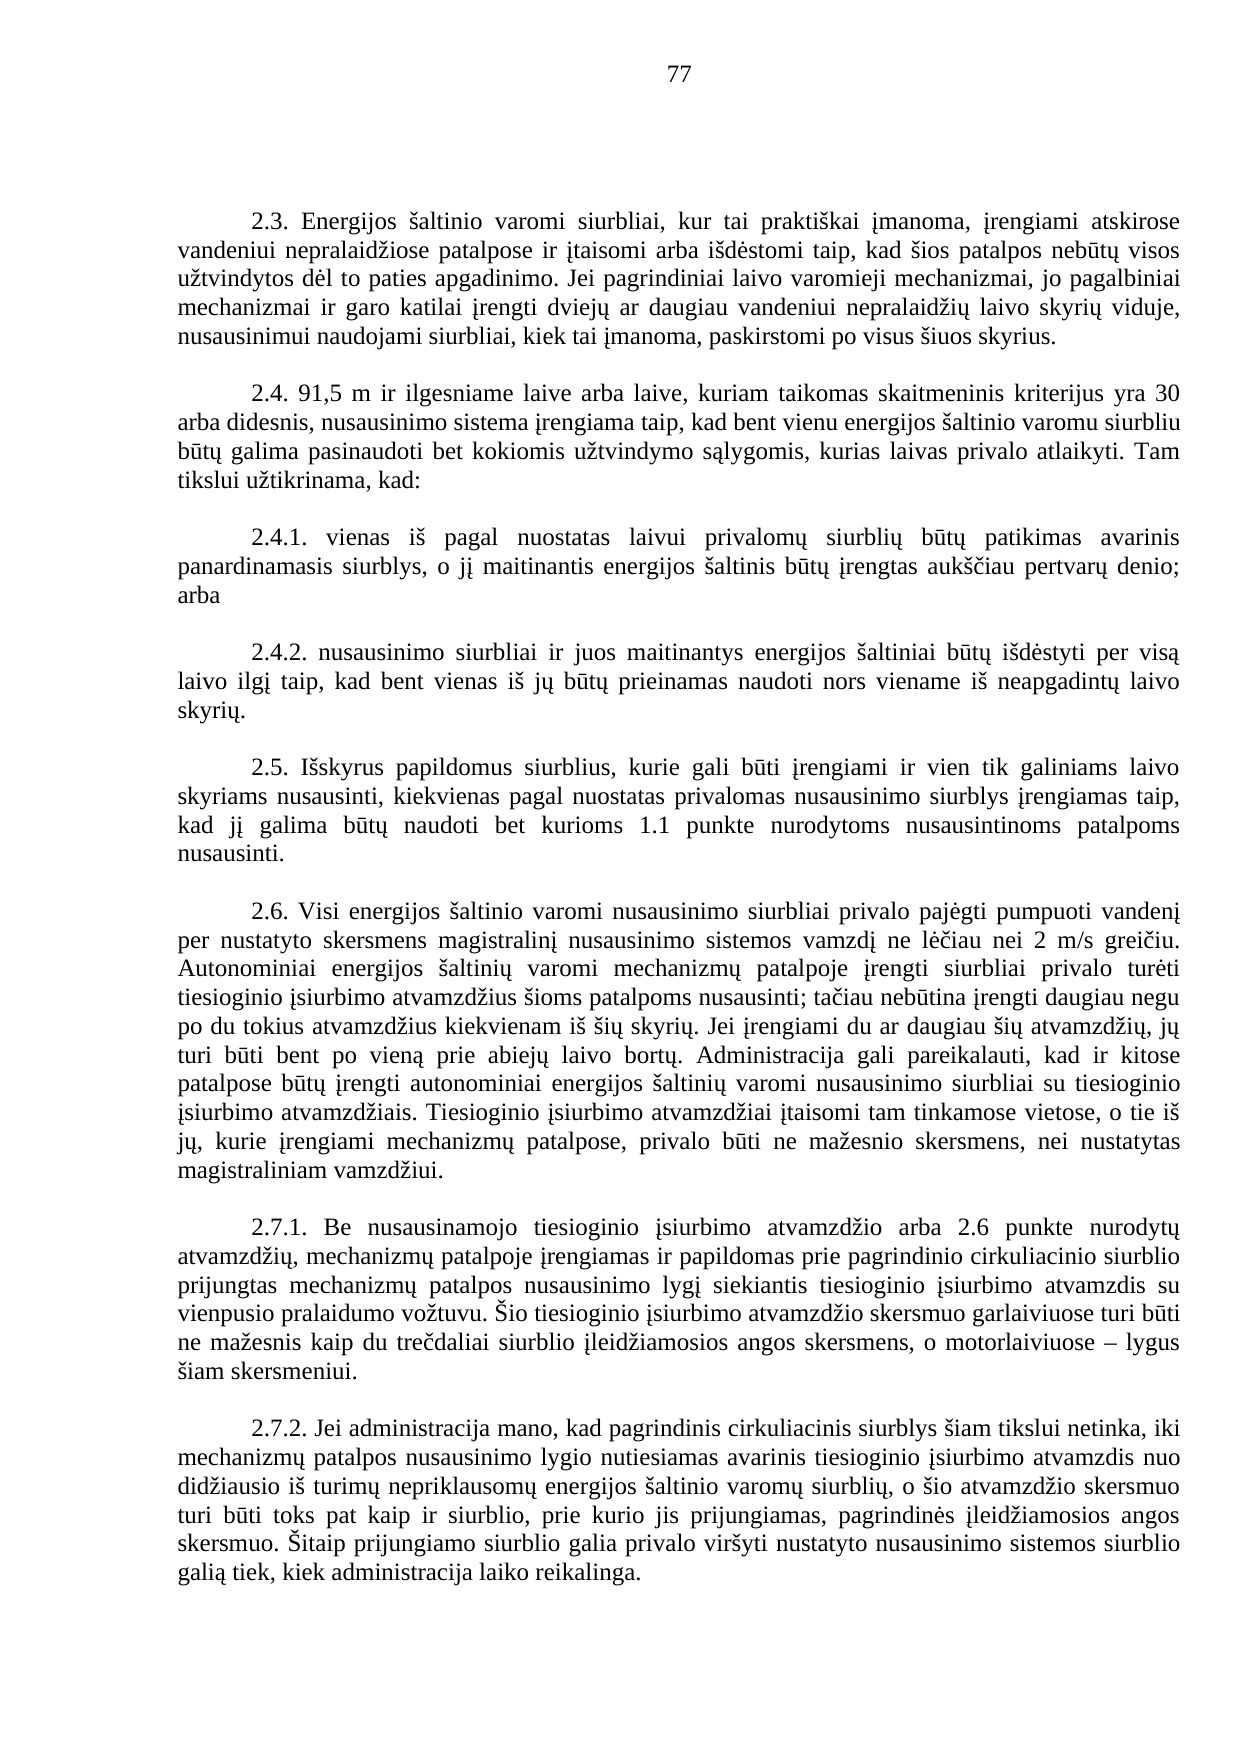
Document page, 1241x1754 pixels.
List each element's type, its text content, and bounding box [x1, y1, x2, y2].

text 2.4. 91,5 m ir ilgesniame laive arba laive, kuriam taikomas skaitmeninis kriterijus yra 30 arba didesnis, nusausinimo sistema įrengiama taip, kad bent vienu energijos šaltinio varomu siurbliu būtų galima pasinaudoti bet kokiomis užtvindymo sąlygomis, kurias laivas privalo atlaikyti. Tam tikslui užtikrinama, kad: [177, 378, 1181, 493]
text 2.4.2. nusausinimo siurbliai ir juos maitinantys energijos šaltiniai būtų išdėstyti per visą laivo ilgį taip, kad bent vienas iš jų būtų prieinamas naudoti nors viename iš neapgadintų laivo skyrių. [177, 637, 1181, 723]
text 2.3. Energijos šaltinio varomi siurbliai, kur tai praktiškai įmanoma, įrengiami atskirose vandeniui nepralaidžiose patalpose ir įtaisomi arba išdėstomi taip, kad šios patalpos nebūtų visos užtvindytos dėl to paties apgadinimo. Jei pagrindiniai laivo varomieji mechanizmai, jo pagalbiniai mechanizmai ir garo katilai įrengti dviejų ar daugiau vandeniui nepralaidžių laivo skyrių viduje, nusausinimui naudojami siurbliai, kiek tai įmanoma, paskirstomi po visus šiuos skyrius. [177, 206, 1181, 350]
text 2.5. Išskyrus papildomus siurblius, kurie gali būti įrengiami ir vien tik galiniams laivo skyriams nusausinti, kiekvienas pagal nuostatas privalomas nusausinimo siurblys įrengiamas taip, kad jį galima būtų naudoti bet kurioms 1.1 punkte nurodytoms nusausintinoms patalpoms nusausinti. [177, 752, 1181, 867]
text 2.4.1. vienas iš pagal nuostatas laivui privalomų siurblių būtų patikimas avarinis panardinamasis siurblys, o jį maitinantis energijos šaltinis būtų įrengtas aukščiau pertvarų denio; arba [177, 522, 1181, 608]
text 2.7.1. Be nusausinamojo tiesioginio įsiurbimo atvamzdžio arba 2.6 punkte nurodytų atvamzdžių, mechanizmų patalpoje įrengiamas ir papildomas prie pagrindinio cirkuliacinio siurblio prijungtas mechanizmų patalpos nusausinimo lygį siekiantis tiesioginio įsiurbimo atvamzdis su vienpusio pralaidumo vožtuvu. Šio tiesioginio įsiurbimo atvamzdžio skersmuo garlaiviuose turi būti ne mažesnis kaip du trečdaliai siurblio įleidžiamosios angos skersmens, o motorlaiviuose – lygus šiam skersmeniui. [177, 1212, 1181, 1385]
text 2.7.2. Jei administracija mano, kad pagrindinis cirkuliacinis siurblys šiam tikslui netinka, iki mechanizmų patalpos nusausinimo lygio nutiesiamas avarinis tiesioginio įsiurbimo atvamzdis nuo didžiausio iš turimų nepriklausomų energijos šaltinio varomų siurblių, o šio atvamzdžio skersmuo turi būti toks pat kaip ir siurblio, prie kurio jis prijungiamas, pagrindinės įleidžiamosios angos skersmuo. Šitaip prijungiamo siurblio galia privalo viršyti nustatyto nusausinimo sistemos siurblio galią tiek, kiek administracija laiko reikalinga. [177, 1413, 1181, 1586]
text 2.6. Visi energijos šaltinio varomi nusausinimo siurbliai privalo pajėgti pumpuoti vandenį per nustatyto skersmens magistralinį nusausinimo sistemos vamzdį ne lėčiau nei 2 m/s greičiu. Autonominiai energijos šaltinių varomi mechanizmų patalpoje įrengti siurbliai privalo turėti tiesioginio įsiurbimo atvamzdžius šioms patalpoms nusausinti; tačiau nebūtina įrengti daugiau negu po du tokius atvamzdžius kiekvienam iš šių skyrių. Jei įrengiami du ar daugiau šių atvamzdžių, jų turi būti bent po vieną prie abiejų laivo bortų. Administracija gali pareikalauti, kad ir kitose patalpose būtų įrengti autonominiai energijos šaltinių varomi nusausinimo siurbliai su tiesioginio įsiurbimo atvamzdžiais. Tiesioginio įsiurbimo atvamzdžiai įtaisomi tam tinkamose vietose, o tie iš jų, kurie įrengiami mechanizmų patalpose, privalo būti ne mažesnio skersmens, nei nustatytas magistraliniam vamzdžiui. [177, 896, 1181, 1183]
